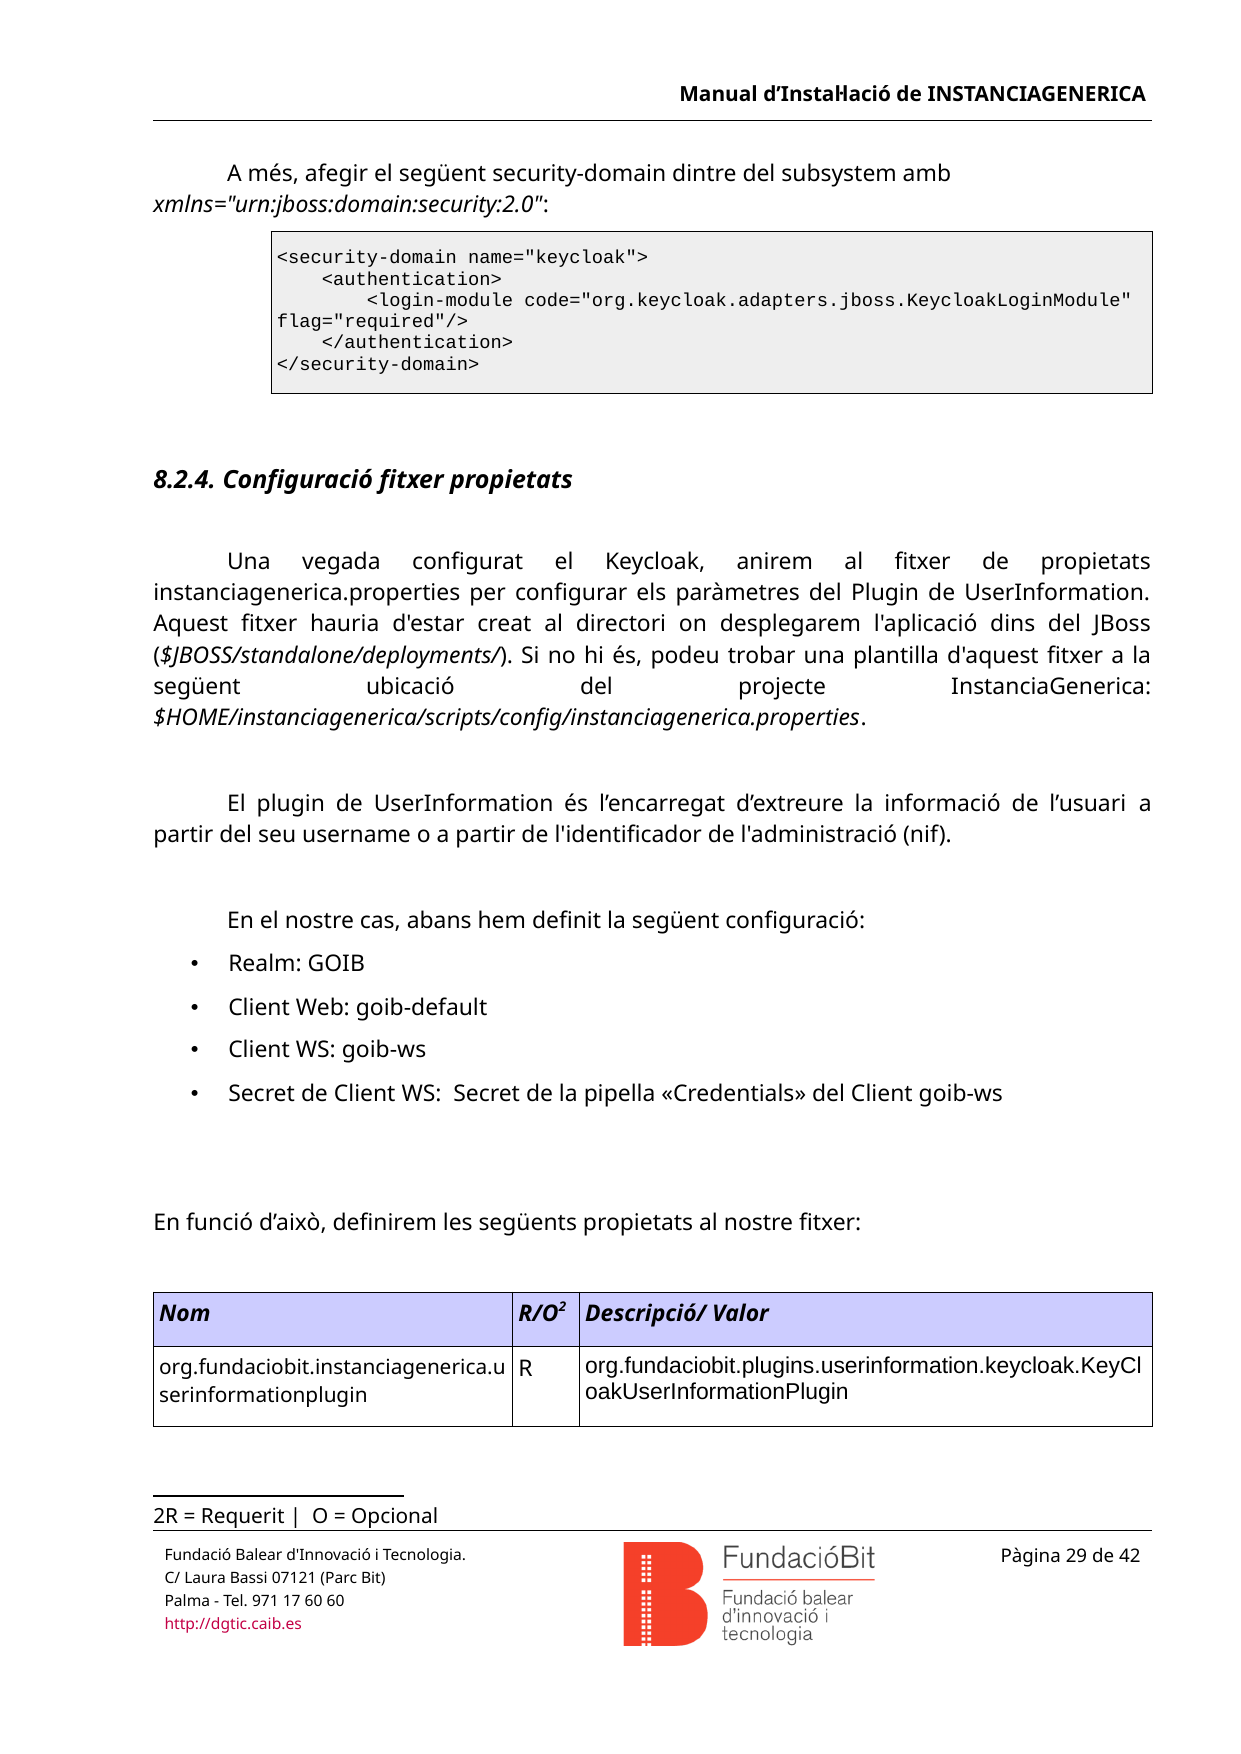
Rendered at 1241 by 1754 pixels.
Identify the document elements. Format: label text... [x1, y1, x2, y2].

picture [623, 1542, 875, 1646]
list Client WS: goib-ws [191, 1033, 1152, 1065]
text El plugin de UserInformation és l’encarregat d’extreure la informació de l’usuari a partir del seu username o a partir de l'identificador de l'administració (nif). [153, 787, 1152, 849]
table_cell R [513, 1347, 579, 1426]
table_cell org.fundaciobit.plugins.userinformation.keycloak.KeyCloakUserInformationPlugin [580, 1347, 1152, 1426]
table_header Nom [154, 1293, 512, 1346]
table_header <security-domain name="keycloak"> <authentication> <login-module code="org.keycloak.adapters.jboss.KeycloakLoginModule" flag="required"/> </authentication> </security-domain> [272, 232, 1152, 393]
table_header Descripció/ Valor [580, 1293, 1152, 1346]
text A més, afegir el següent security-domain dintre del subsystem amb xmlns="urn:jboss:domain:security:2.0": [153, 156, 1152, 219]
table_cell org.fundaciobit.instanciagenerica.userinformationplugin [154, 1347, 512, 1426]
text Una vegada configurat el Keycloak, anirem al fitxer de propietats instanciagenerica.properties per configurar els paràmetres del Plugin de UserInformation. Aquest fitxer hauria d'estar creat al directori on desplegarem l'aplicació dins del JBoss ($JBOSS/standalone/deployments/). Si no hi és, podeu trobar una plantilla d'aquest fitxer a la següent ubicació del projecte InstanciaGenerica: $HOME/instanciagenerica/scripts/config/instanciagenerica.properties. [153, 545, 1152, 732]
subtitle Configuració fitxer propietats [153, 461, 1152, 496]
list Client Web: goib-default [191, 990, 1152, 1022]
text En funció d’això, definirem les següents propietats al nostre fitxer: [153, 1206, 1152, 1237]
text En el nostre cas, abans hem definit la següent configuració: [153, 904, 1152, 936]
list Secret de Client WS: Secret de la pipella «Credentials» del Client goib-ws [191, 1076, 1152, 1108]
list Realm: GOIB [191, 947, 1152, 979]
table_header R/O [513, 1293, 579, 1346]
